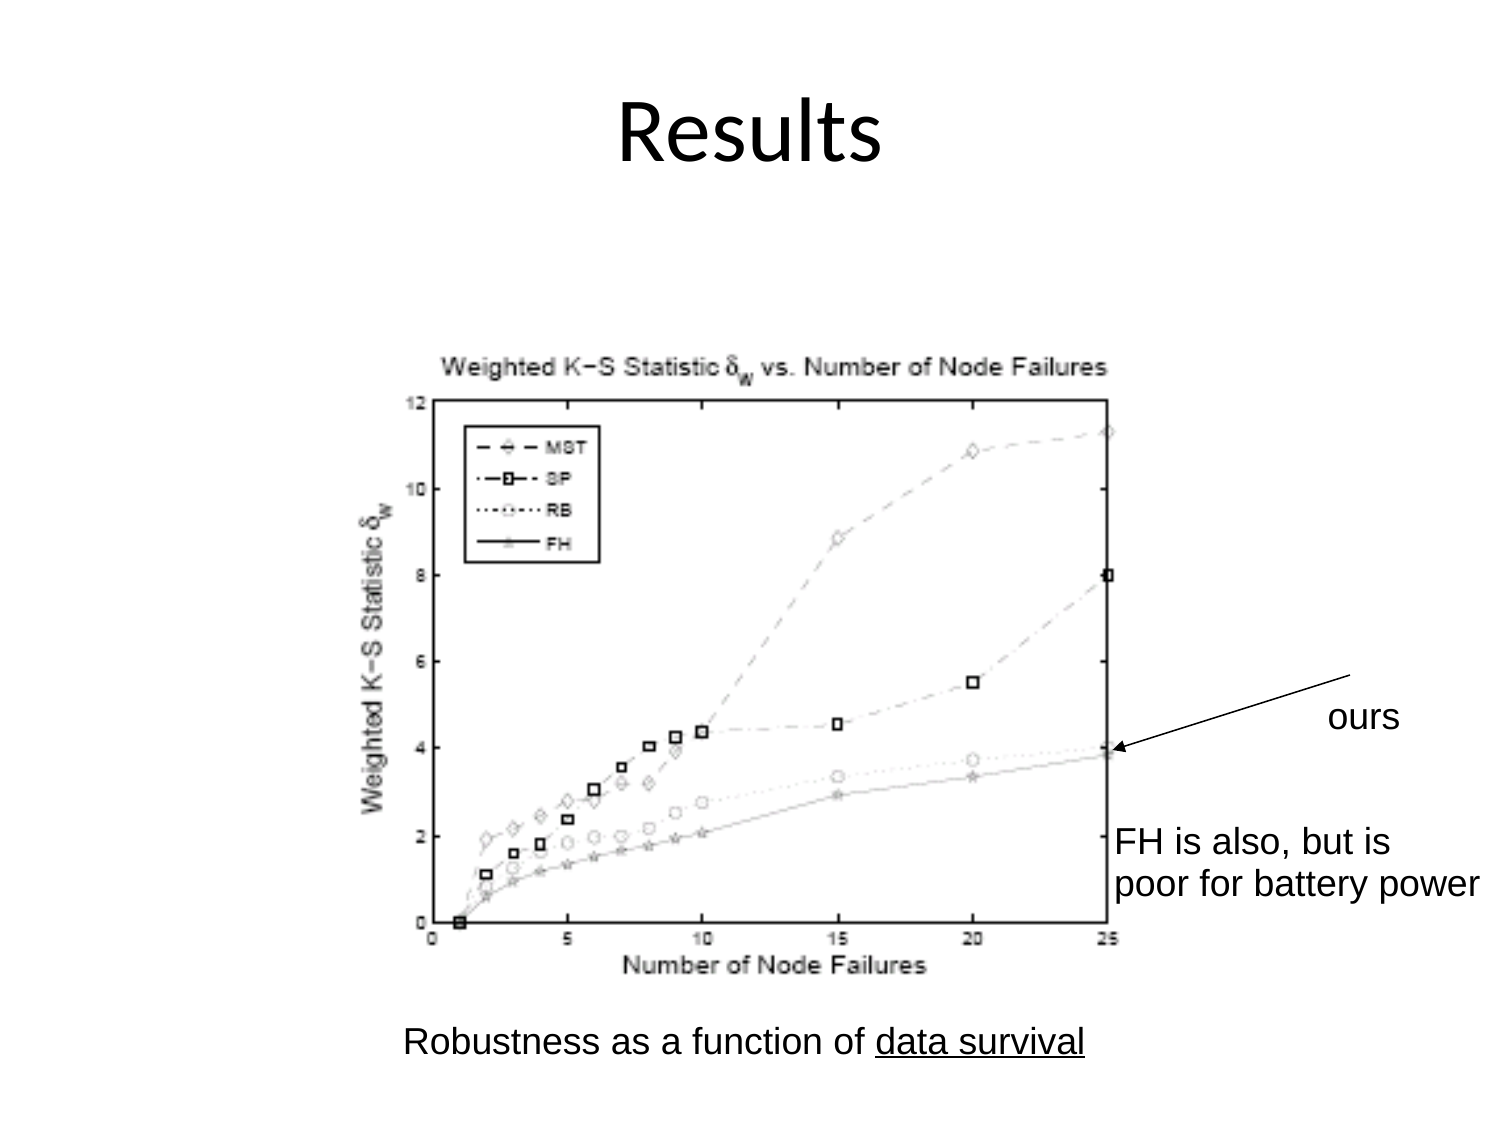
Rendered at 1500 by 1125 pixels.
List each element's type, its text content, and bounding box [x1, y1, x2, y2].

picture [312, 324, 1165, 995]
text_box Robustness as a function of data survival [388, 1012, 1101, 1070]
text_box FH is also, but is poor for battery power [1099, 812, 1496, 912]
title Results [75, 45, 1426, 233]
text_box ours [1312, 687, 1416, 745]
